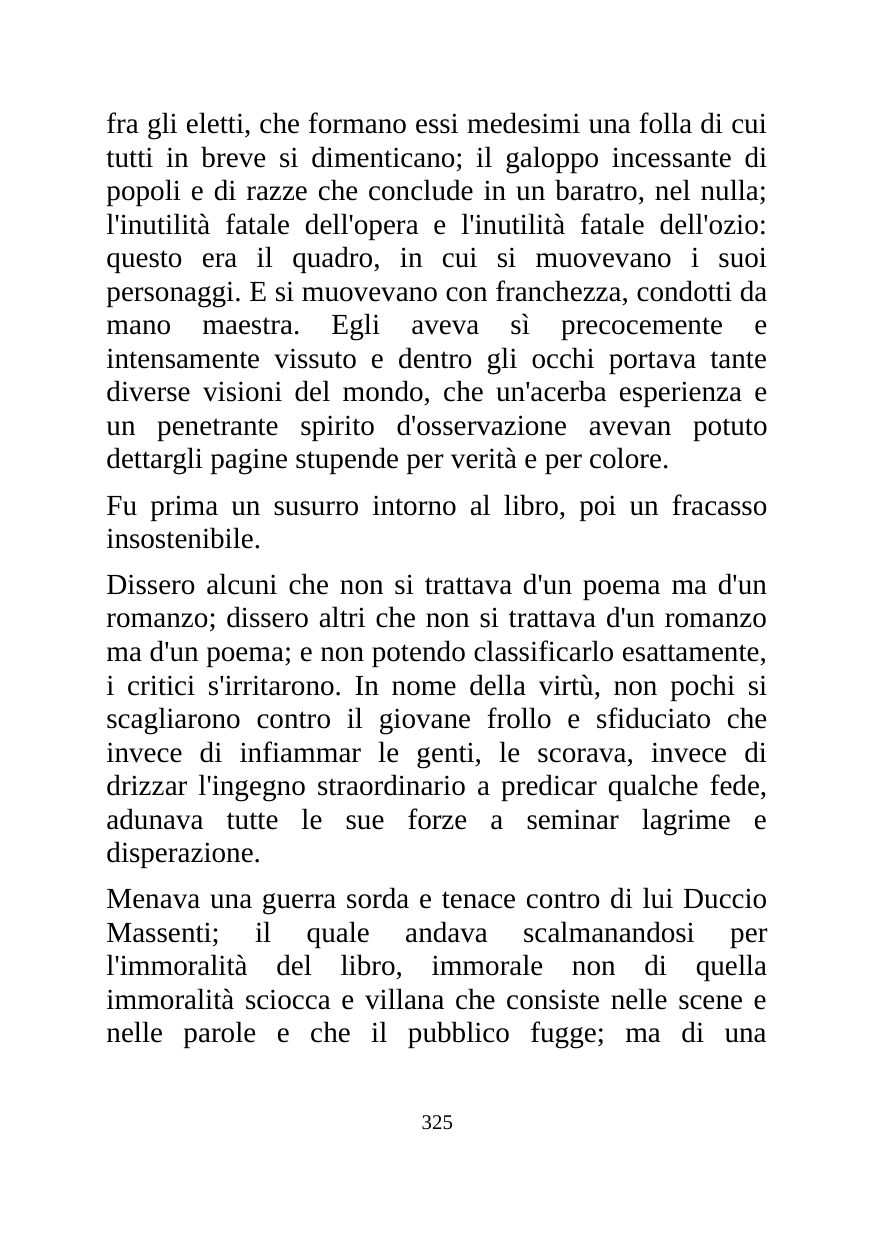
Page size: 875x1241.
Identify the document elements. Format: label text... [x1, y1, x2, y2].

text Menava una guerra sorda e tenace contro di lui Duccio Massenti; il quale andava scalmanandosi per l'immoralità del libro, immorale non di quella immoralità sciocca e villana che consiste nelle scene e nelle parole e che il pubblico fugge; ma di una [106, 881, 768, 1049]
text Dissero alcuni che non si trattava d'un poema ma d'un romanzo; dissero altri che non si trattava d'un romanzo ma d'un poema; e non potendo classificarlo esattamente, i critici s'irritarono. In nome della virtù, non pochi si scagliarono contro il giovane frollo e sfiduciato che invece di infiammar le genti, le scorava, invece di drizzar l'ingegno straordinario a predicar qualche fede, adunava tutte le sue forze a seminar lagrime e disperazione. [106, 567, 768, 869]
text Fu prima un susurro intorno al libro, poi un fracasso insostenibile. [106, 488, 768, 555]
text fra gli eletti, che formano essi medesimi una folla di cui tutti in breve si dimenticano; il galoppo incessante di popoli e di razze che conclude in un baratro, nel nulla; l'inutilità fatale dell'opera e l'inutilità fatale dell'ozio: questo era il quadro, in cui si muovevano i suoi personaggi. E si muovevano con franchezza, condotti da mano maestra. Egli aveva sì precocemente e intensamente vissuto e dentro gli occhi portava tante diverse visioni del mondo, che un'acerba esperienza e un penetrante spirito d'osservazione avevan potuto dettargli pagine stupende per verità e per colore. [106, 106, 768, 475]
